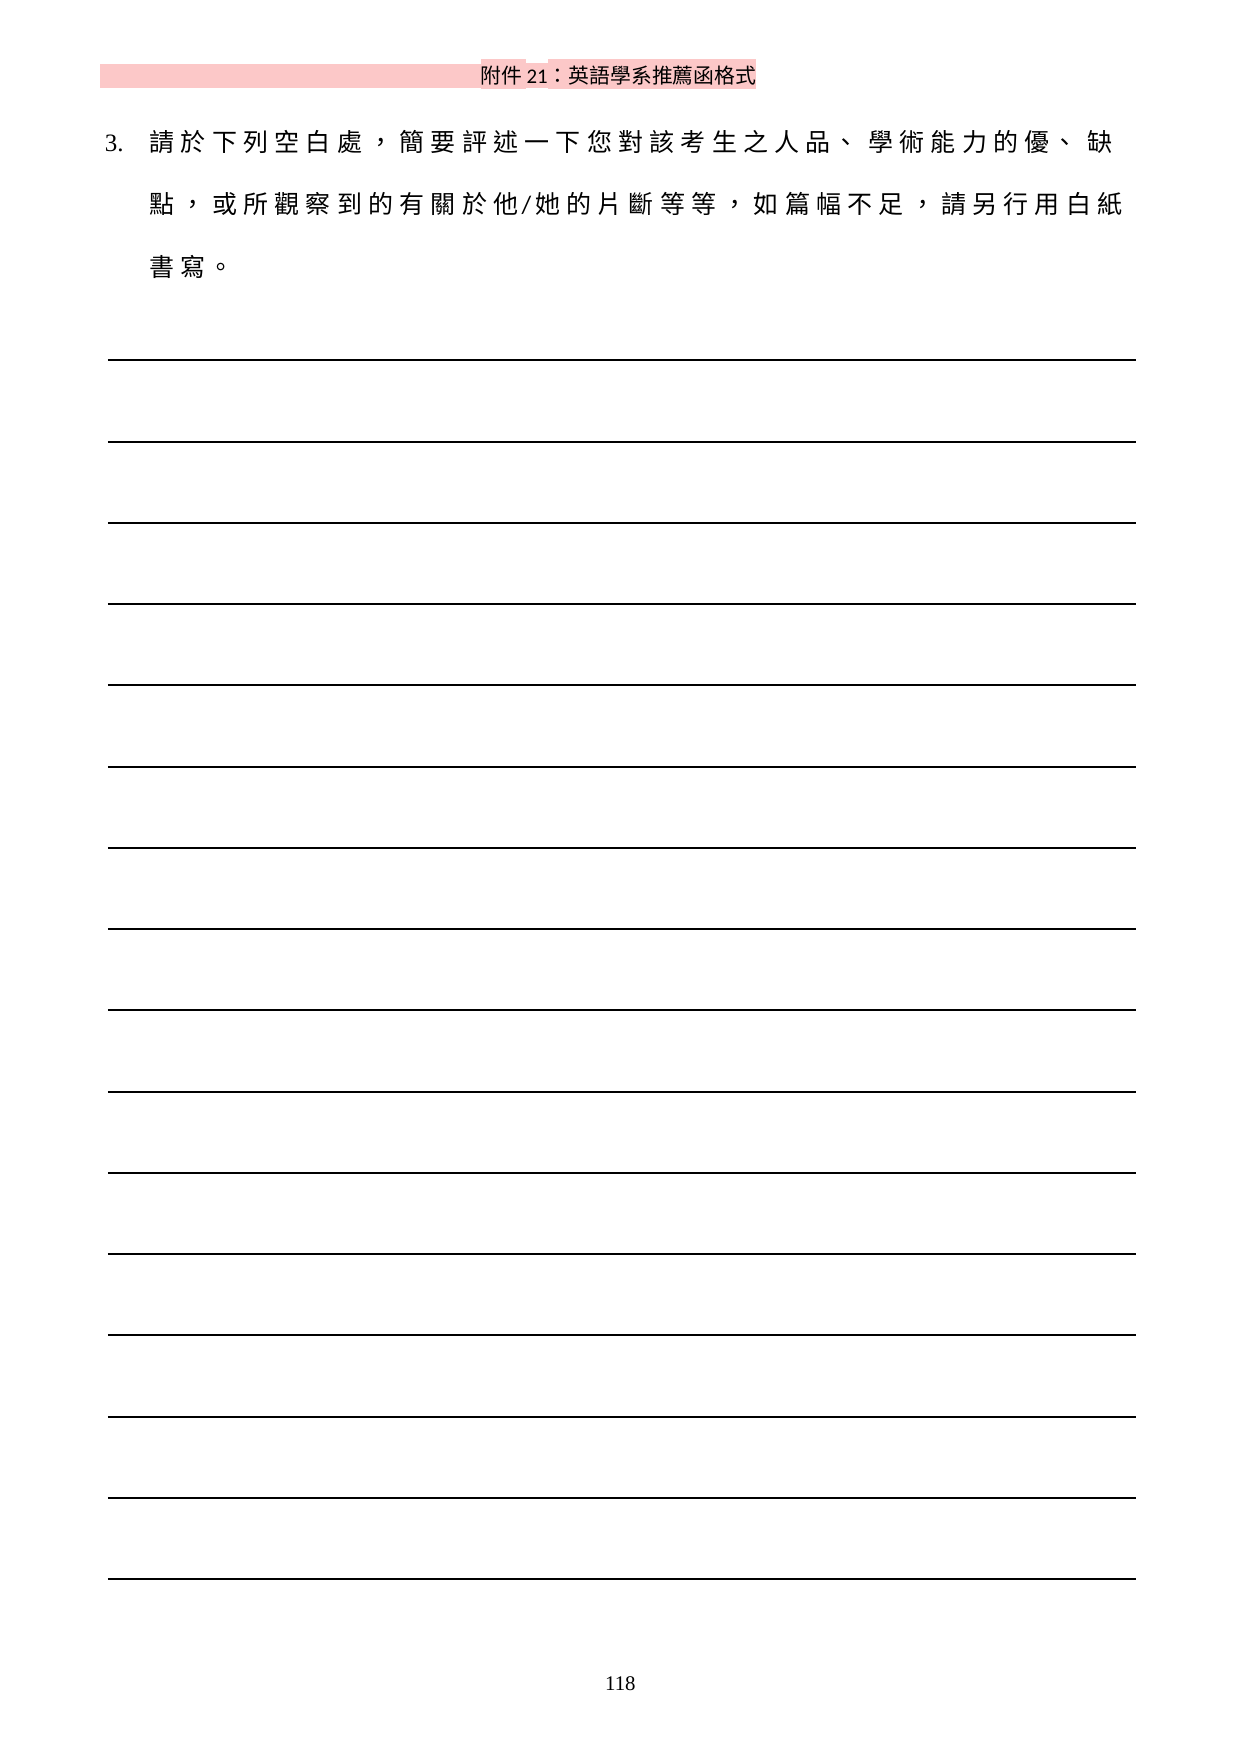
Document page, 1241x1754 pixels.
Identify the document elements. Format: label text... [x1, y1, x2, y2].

list 請於下列空白處，簡要評述一下您對該考生之人品、學術能力的優、缺點，或所觀察到的有關於他/她的片斷等等，如篇幅不足，請另行用白紙書寫。 [104, 99, 1136, 286]
